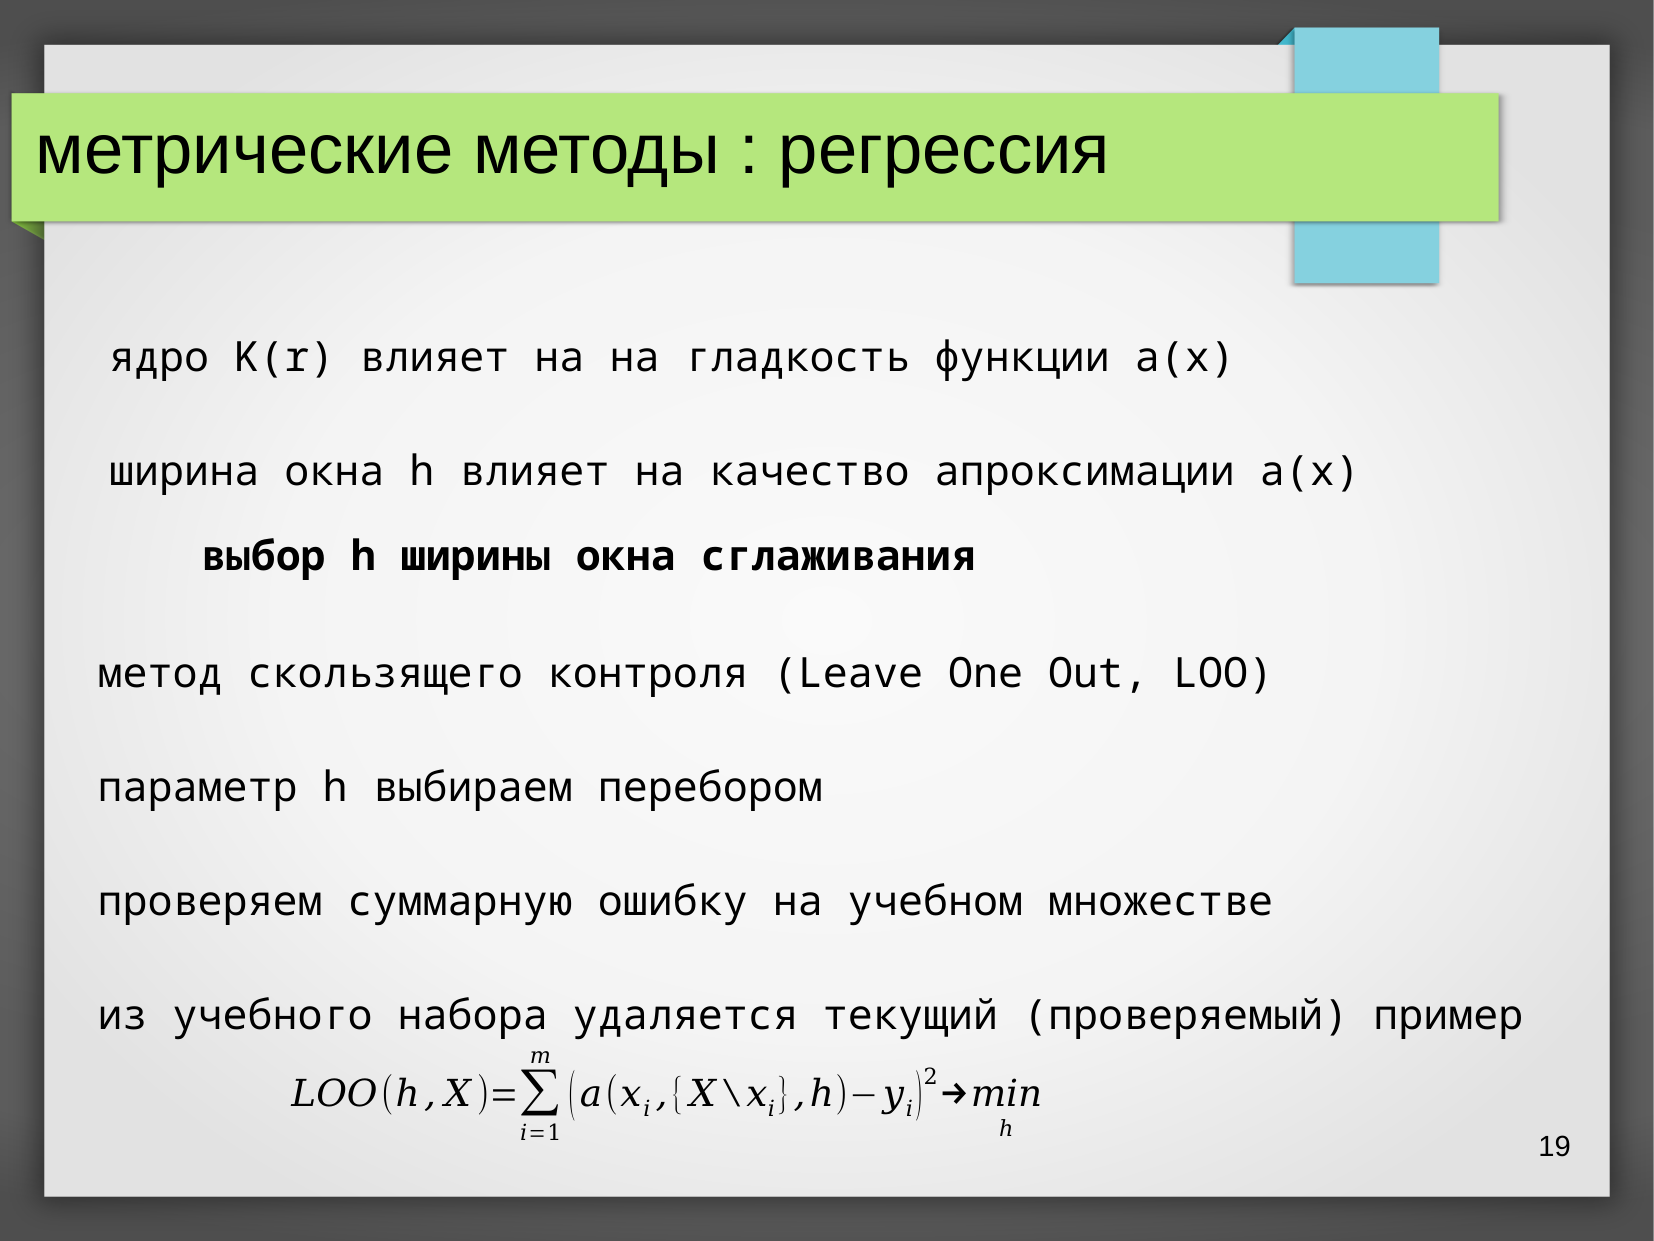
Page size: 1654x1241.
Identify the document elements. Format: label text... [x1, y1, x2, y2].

text_box метод скользящего контроля (Leave One Out, LOO) параметр h выбираем перебором проверяем суммарную ошибку на учебном множестве из учебного набора удаляется текущий (проверяемый) пример [82, 635, 1560, 1028]
chart [283, 1041, 1049, 1146]
text_box ядро K(r) влияет на на гладкость функции a(x) ширина окна h влияет на качество апроксимации a(x) [94, 318, 1571, 497]
subtitle выбор h ширины окна сглаживания [200, 530, 1158, 579]
picture [0, 0, 1654, 1241]
title метрические методы : регрессия [35, 108, 1170, 190]
